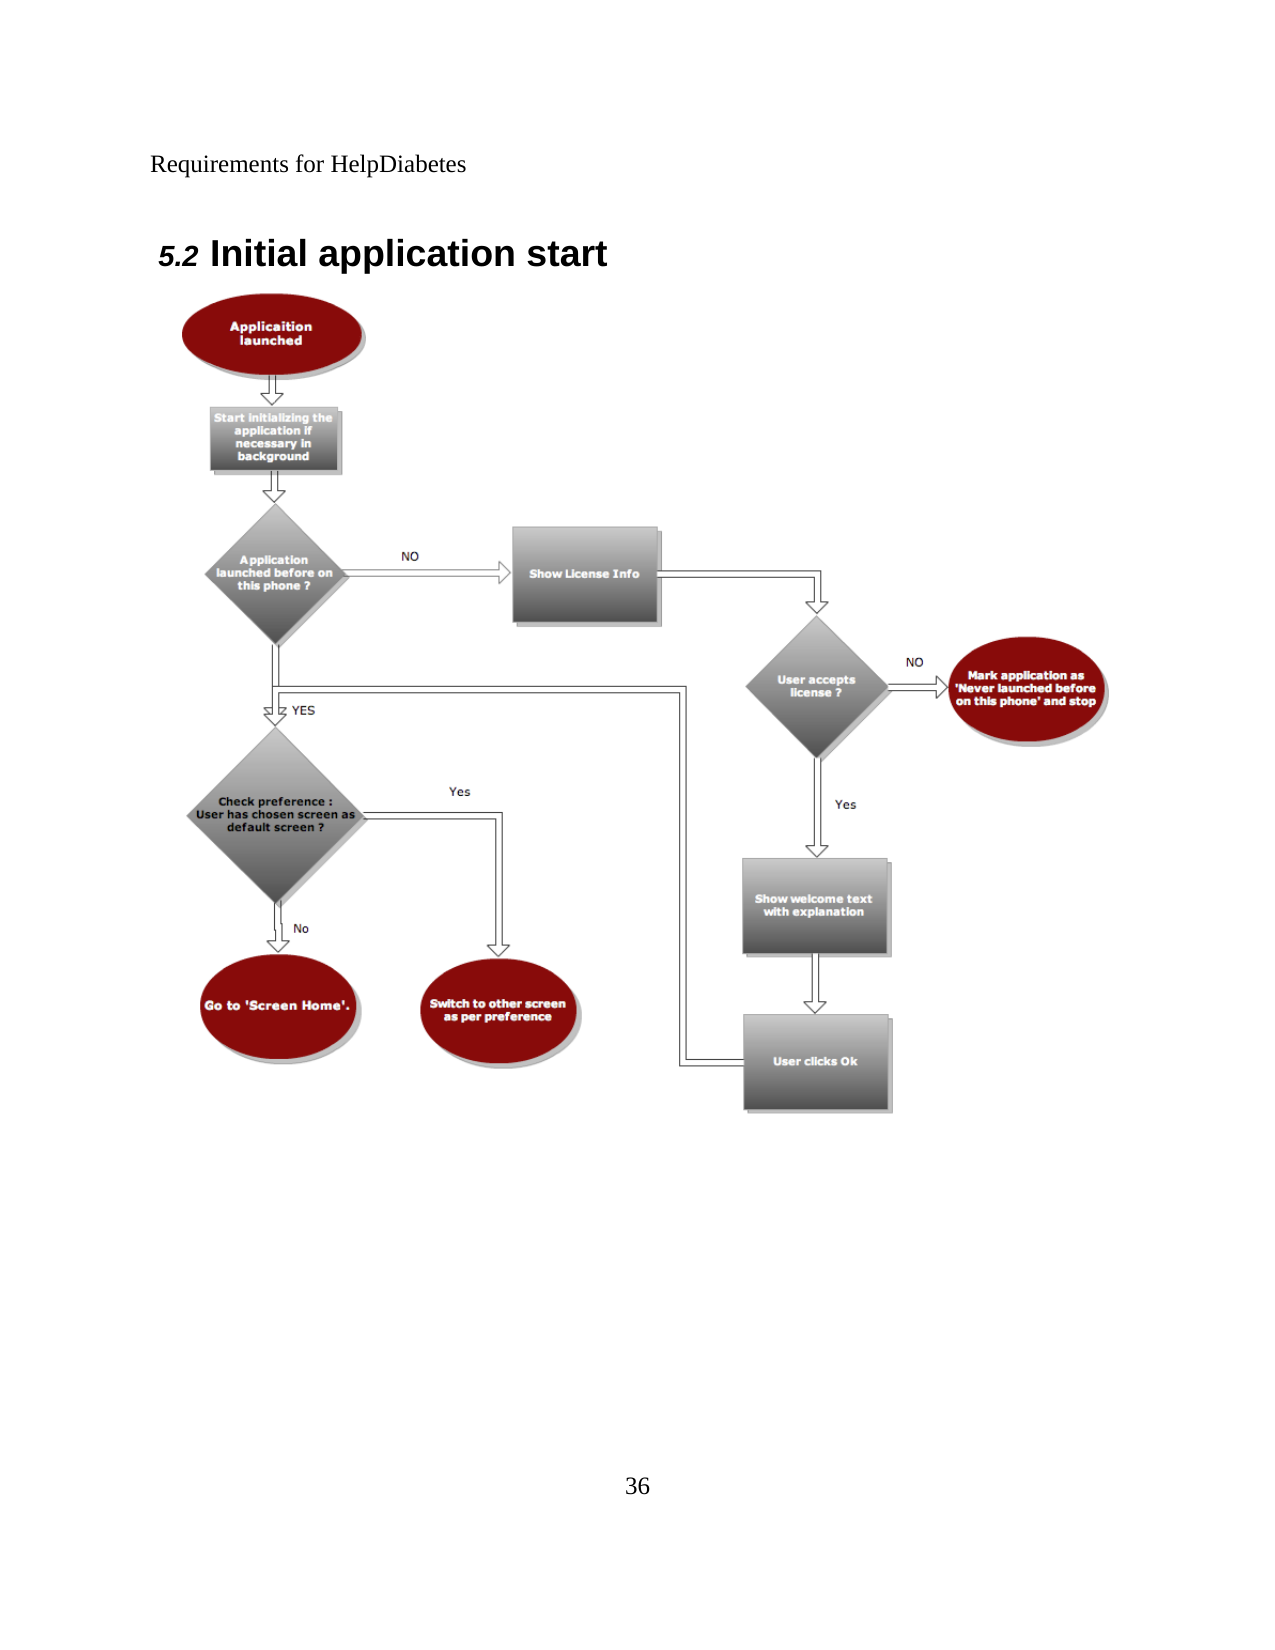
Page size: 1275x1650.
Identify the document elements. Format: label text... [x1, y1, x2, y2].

picture [150, 286, 1125, 1152]
subtitle Initial application start [150, 232, 1125, 274]
